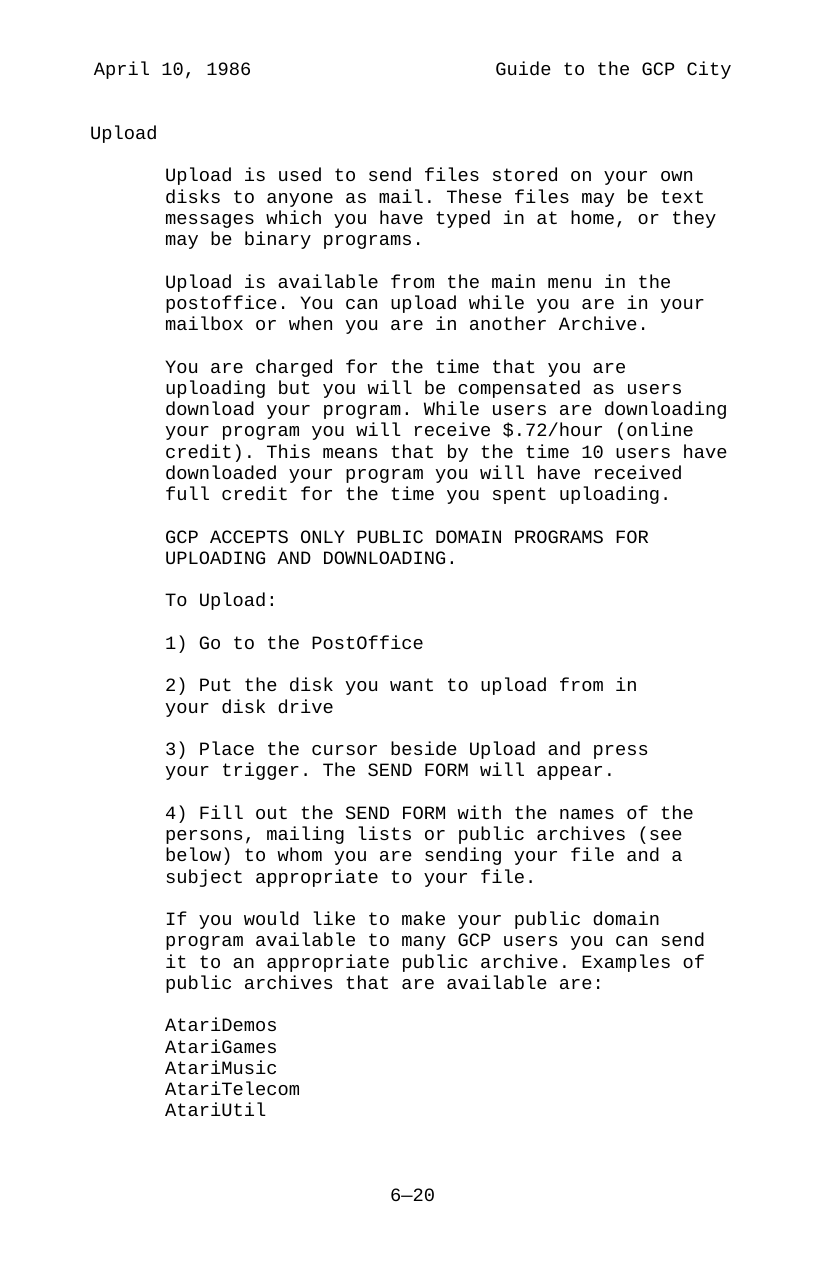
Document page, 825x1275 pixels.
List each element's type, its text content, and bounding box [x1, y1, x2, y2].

text AtariTelecom [165, 1080, 735, 1101]
text 4) Fill out the SEND FORM with the names of the persons, mailing lists or public archives (see below) to whom you are sending your file and a subject appropriate to your file. [165, 804, 735, 889]
text April 10, 1986 Guide to the GCP City [90, 60, 735, 81]
text If you would like to make your public domain program available to many GCP users you can send it to an appropriate public archive. Examples of public archives that are avail­able are: [165, 910, 735, 995]
text AtariUtil [165, 1101, 735, 1122]
text 1) Go to the PostOffice [165, 634, 735, 655]
text Upload is used to send files stored on your own disks to anyone as mail. These files may be text messages which you have typed in at home, or they may be binary programs. [165, 166, 735, 251]
text You are charged for the time that you are uploading but you will be compensated as users download your program. While users are downloading your program you will receive $.72/hour (online credit). This means that by the time 10 users have downloaded your pro­gram you will have received full credit for the time you spent uploading. [165, 357, 735, 506]
text your disk drive [165, 697, 735, 719]
text GCP ACCEPTS ONLY PUBLIC DOMAIN PROGRAMS FOR UPLOADING AND DOWNLOADING. [165, 527, 735, 570]
text AtariDemos [165, 1016, 735, 1037]
text Upload is available from the main menu in the postoffice. You can upload while you are in your mailbox or when you are in another Archive. [165, 272, 735, 336]
text Upload [90, 124, 735, 145]
text 6—20 [90, 1186, 735, 1207]
text AtariMusic [165, 1059, 735, 1080]
text 2) Put the disk you want to upload from in [165, 676, 735, 697]
text To Upload: [165, 591, 735, 612]
text your trigger. The SEND FORM will appear. [165, 761, 735, 782]
text 3) Place the cursor beside Upload and press [165, 740, 735, 761]
text AtariGames [165, 1037, 735, 1059]
